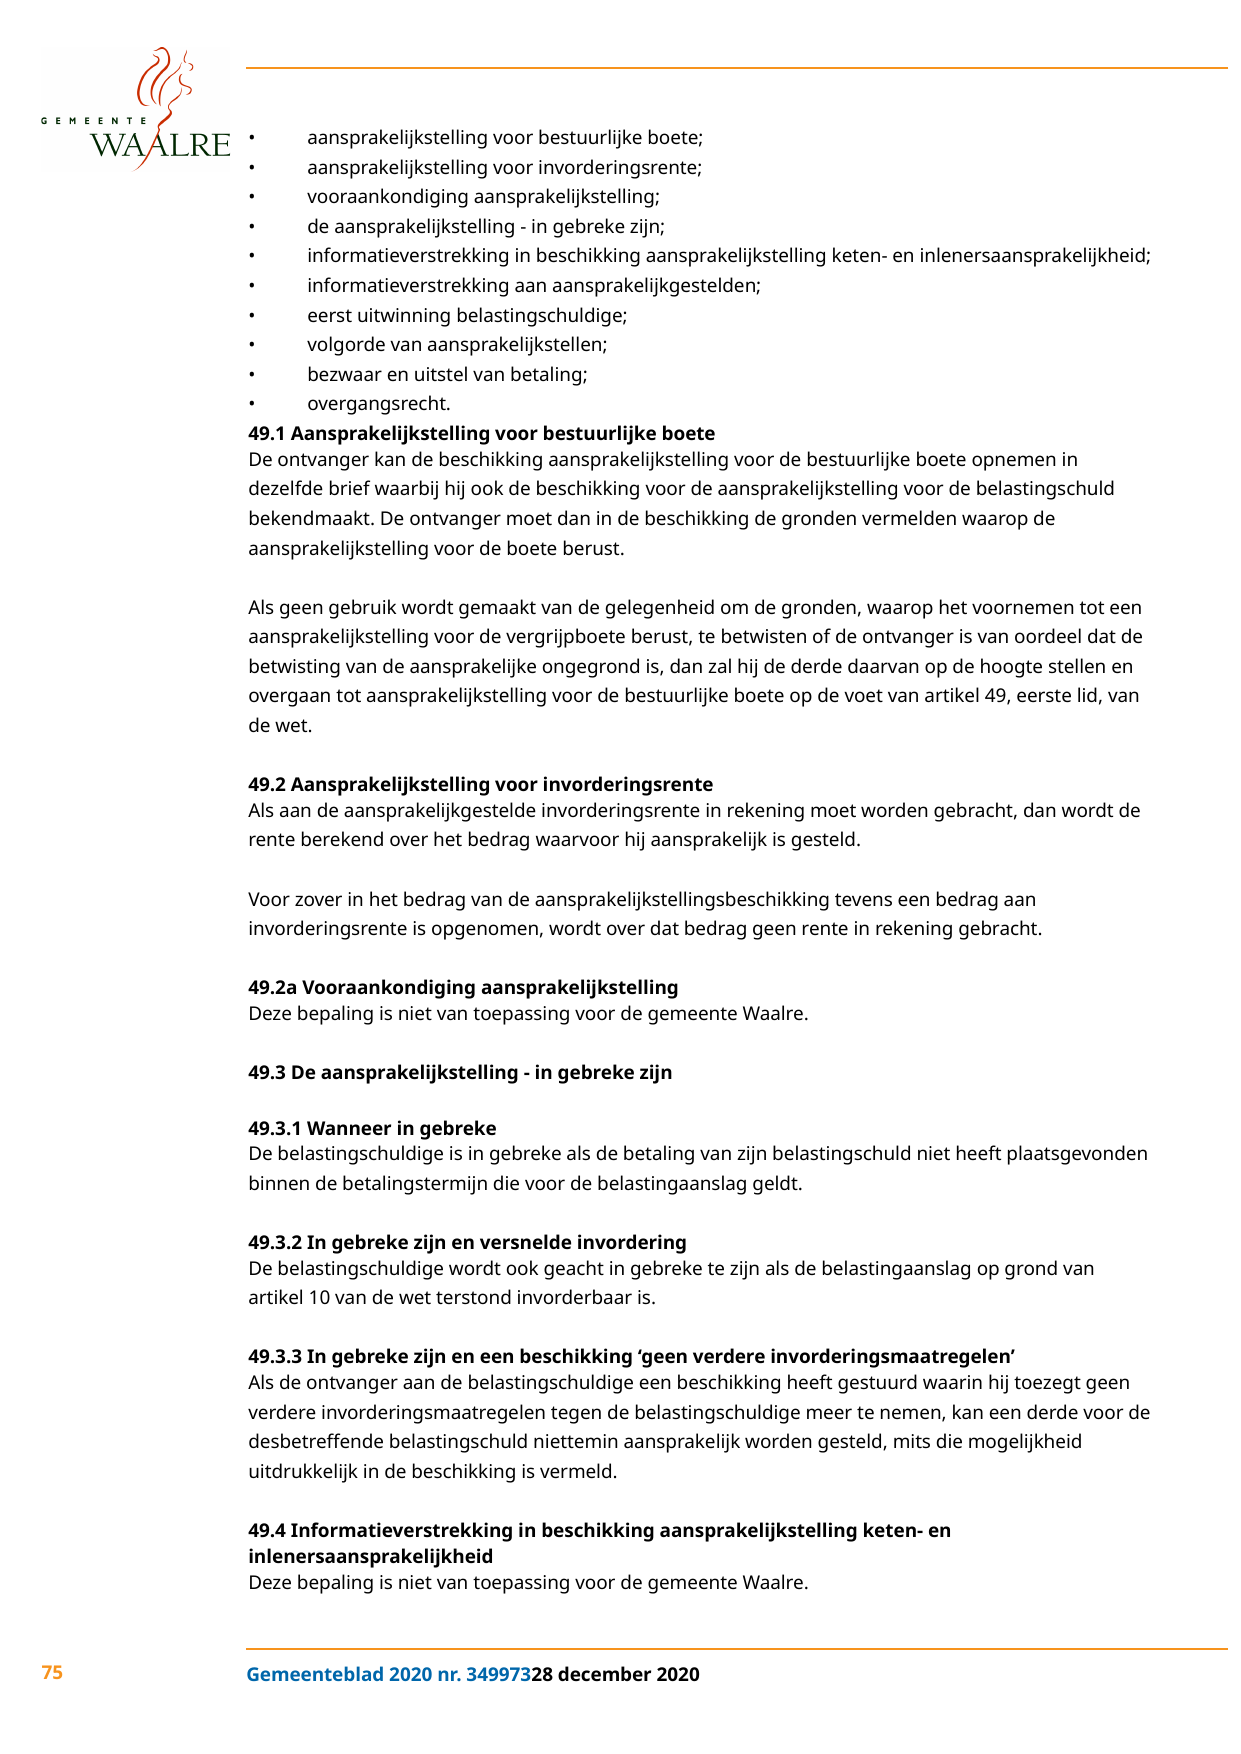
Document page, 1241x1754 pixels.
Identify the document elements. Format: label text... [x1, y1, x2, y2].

text De belastingschuldige is in gebreke als de betaling van zijn belastingschuld niet heeft plaatsgevonden binnen de betalingstermijn die voor de belastingaanslag geldt. [248, 1141, 1152, 1196]
text Als geen gebruik wordt gemaakt van de gelegenheid om de gronden, waarop het voornemen tot een aansprakelijkstelling voor de vergrijpboete berust, te betwisten of de ontvanger is van oordeel dat de betwisting van de aansprakelijke ongegrond is, dan zal hij de derde daarvan op de hoogte stellen en overgaan tot aansprakelijkstelling voor de bestuurlijke boete op de voet van artikel 49, eerste lid, van de wet. [248, 594, 1152, 738]
list informatieverstrekking in beschikking aansprakelijkstelling keten- en inlenersaansprakelijkheid; [248, 243, 1152, 268]
text 49.3.2 In gebreke zijn en versnelde invordering [248, 1229, 1152, 1255]
text 49.3 De aansprakelijkstelling - in gebreke zijn [248, 1059, 1152, 1085]
list aansprakelijkstelling voor invorderingsrente; [248, 154, 1152, 180]
list bezwaar en uitstel van betaling; [248, 361, 1152, 387]
text Deze bepaling is niet van toepassing voor de gemeente Waalre. [248, 1000, 1152, 1026]
text 49.4 Informatieverstrekking in beschikking aansprakelijkstelling keten- en inlenersaansprakelijkheid [248, 1517, 1152, 1569]
text De belastingschuldige wordt ook geacht in gebreke te zijn als de belastingaanslag op grond van artikel 10 van de wet terstond invorderbaar is. [248, 1255, 1152, 1310]
list vooraankondiging aansprakelijkstelling; [248, 183, 1152, 209]
text 49.3.3 In gebreke zijn en een beschikking ‘geen verdere invorderingsmaatregelen’ [248, 1344, 1152, 1369]
text 49.1 Aansprakelijkstelling voor bestuurlijke boete [248, 420, 1152, 446]
text 49.2a Vooraankondiging aansprakelijkstelling [248, 974, 1152, 1000]
text 49.2 Aansprakelijkstelling voor invorderingsrente [248, 771, 1152, 797]
text De ontvanger kan de beschikking aansprakelijkstelling voor de bestuurlijke boete opnemen in dezelfde brief waarbij hij ook de beschikking voor de aansprakelijkstelling voor de belastingschuld bekendmaakt. De ontvanger moet dan in de beschikking de gronden vermelden waarop de aansprakelijkstelling voor de boete berust. [248, 446, 1152, 560]
list overgangsrecht. [248, 391, 1152, 416]
list de aansprakelijkstelling - in gebreke zijn; [248, 213, 1152, 239]
list informatieverstrekking aan aansprakelijkgestelden; [248, 272, 1152, 298]
list volgorde van aansprakelijkstellen; [248, 331, 1152, 357]
list aansprakelijkstelling voor bestuurlijke boete; [248, 124, 1152, 150]
text Deze bepaling is niet van toepassing voor de gemeente Waalre. [248, 1569, 1152, 1594]
list eerst uitwinning belastingschuldige; [248, 302, 1152, 328]
text 49.3.1 Wanneer in gebreke [248, 1115, 1152, 1141]
text Als de ontvanger aan de belastingschuldige een beschikking heeft gestuurd waarin hij toezegt geen verdere invorderingsmaatregelen tegen de belastingschuldige meer te nemen, kan een derde voor de desbetreffende belastingschuld niettemin aansprakelijk worden gesteld, mits die mogelijkheid uitdrukkelijk in de beschikking is vermeld. [248, 1369, 1152, 1484]
picture [41, 47, 231, 172]
text Voor zover in het bedrag van de aansprakelijkstellingsbeschikking tevens een bedrag aan invorderingsrente is opgenomen, wordt over dat bedrag geen rente in rekening gebracht. [248, 886, 1152, 941]
text Als aan de aansprakelijkgestelde invorderingsrente in rekening moet worden gebracht, dan wordt de rente berekend over het bedrag waarvoor hij aansprakelijk is gesteld. [248, 797, 1152, 852]
